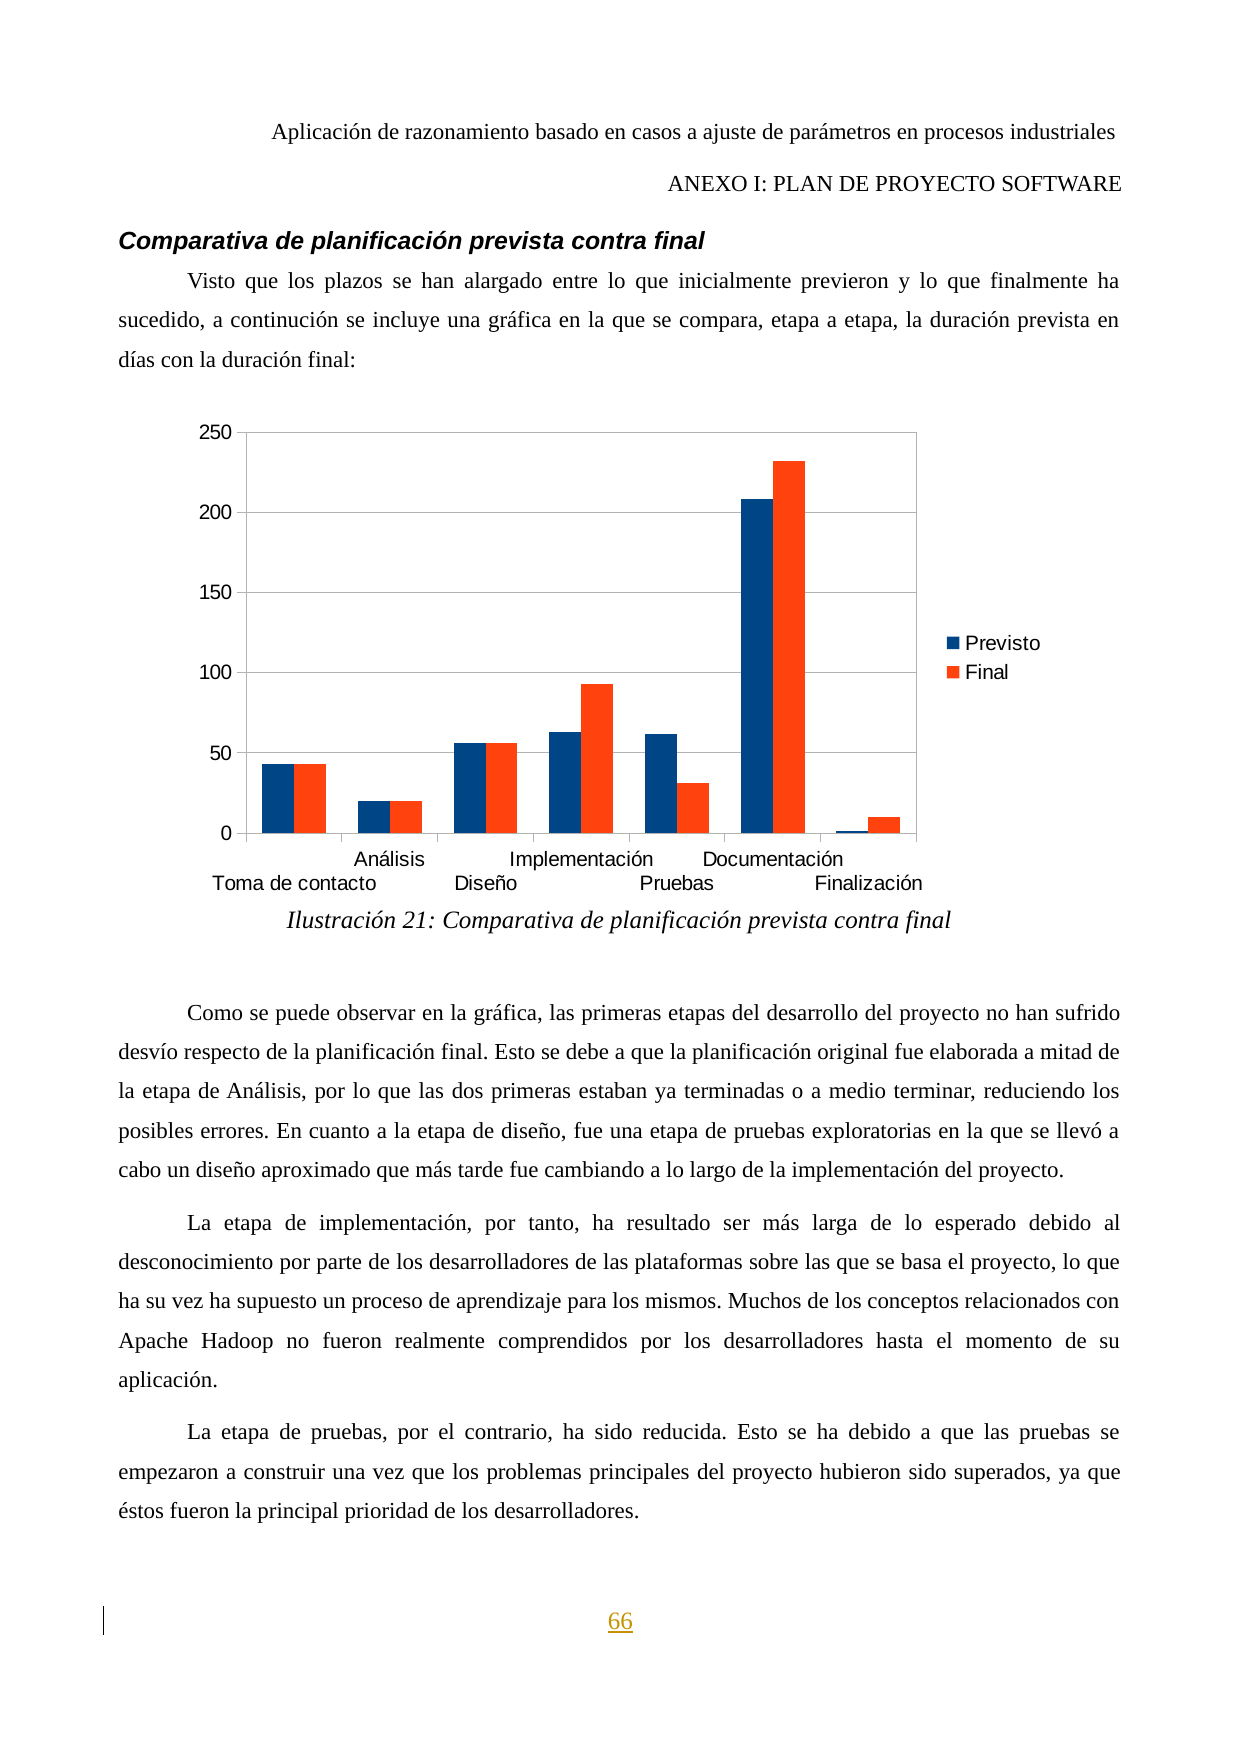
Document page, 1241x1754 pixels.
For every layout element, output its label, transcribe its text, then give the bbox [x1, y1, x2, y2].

text La etapa de pruebas, por el contrario, ha sido reducida. Esto se ha debido a que las pruebas se empezaron a construir una vez que los problemas principales del proyecto hubieron sido superados, ya que éstos fueron la principal prioridad de los desarrolladores. [118, 1418, 1122, 1524]
text La etapa de implementación, por tanto, ha resultado ser más larga de lo esperado debido al desconocimiento por parte de los desarrolladores de las plataformas sobre las que se basa el proyecto, lo que ha su vez ha supuesto un proceso de aprendizaje para los mismos. Muchos de los conceptos relacionados con Apache Hadoop no fueron realmente comprendidos por los desarrolladores hasta el momento de su aplicación. [118, 1208, 1122, 1393]
text Ilustración 21: Comparativa de planificación prevista contra final [181, 905, 1059, 933]
subtitle Comparativa de planificación prevista contra final [118, 226, 1122, 254]
text Visto que los plazos se han alargado entre lo que inicialmente previeron y lo que finalmente ha sucedido, a continución se incluye una gráfica en la que se compara, etapa a etapa, la duración prevista en días con la duración final: [118, 267, 1122, 372]
text Como se puede observar en la gráfica, las primeras etapas del desarrollo del proyecto no han sufrido desvío respecto de la planificación final. Esto se debe a que la planificación original fue elaborada a mitad de la etapa de Análisis, por lo que las dos primeras estaban ya terminadas o a medio terminar, reduciendo los posibles errores. En cuanto a la etapa de diseño, fue una etapa de pruebas exploratorias en la que se llevó a cabo un diseño aproximado que más tarde fue cambiando a lo largo de la implementación del proyecto. [118, 999, 1122, 1183]
